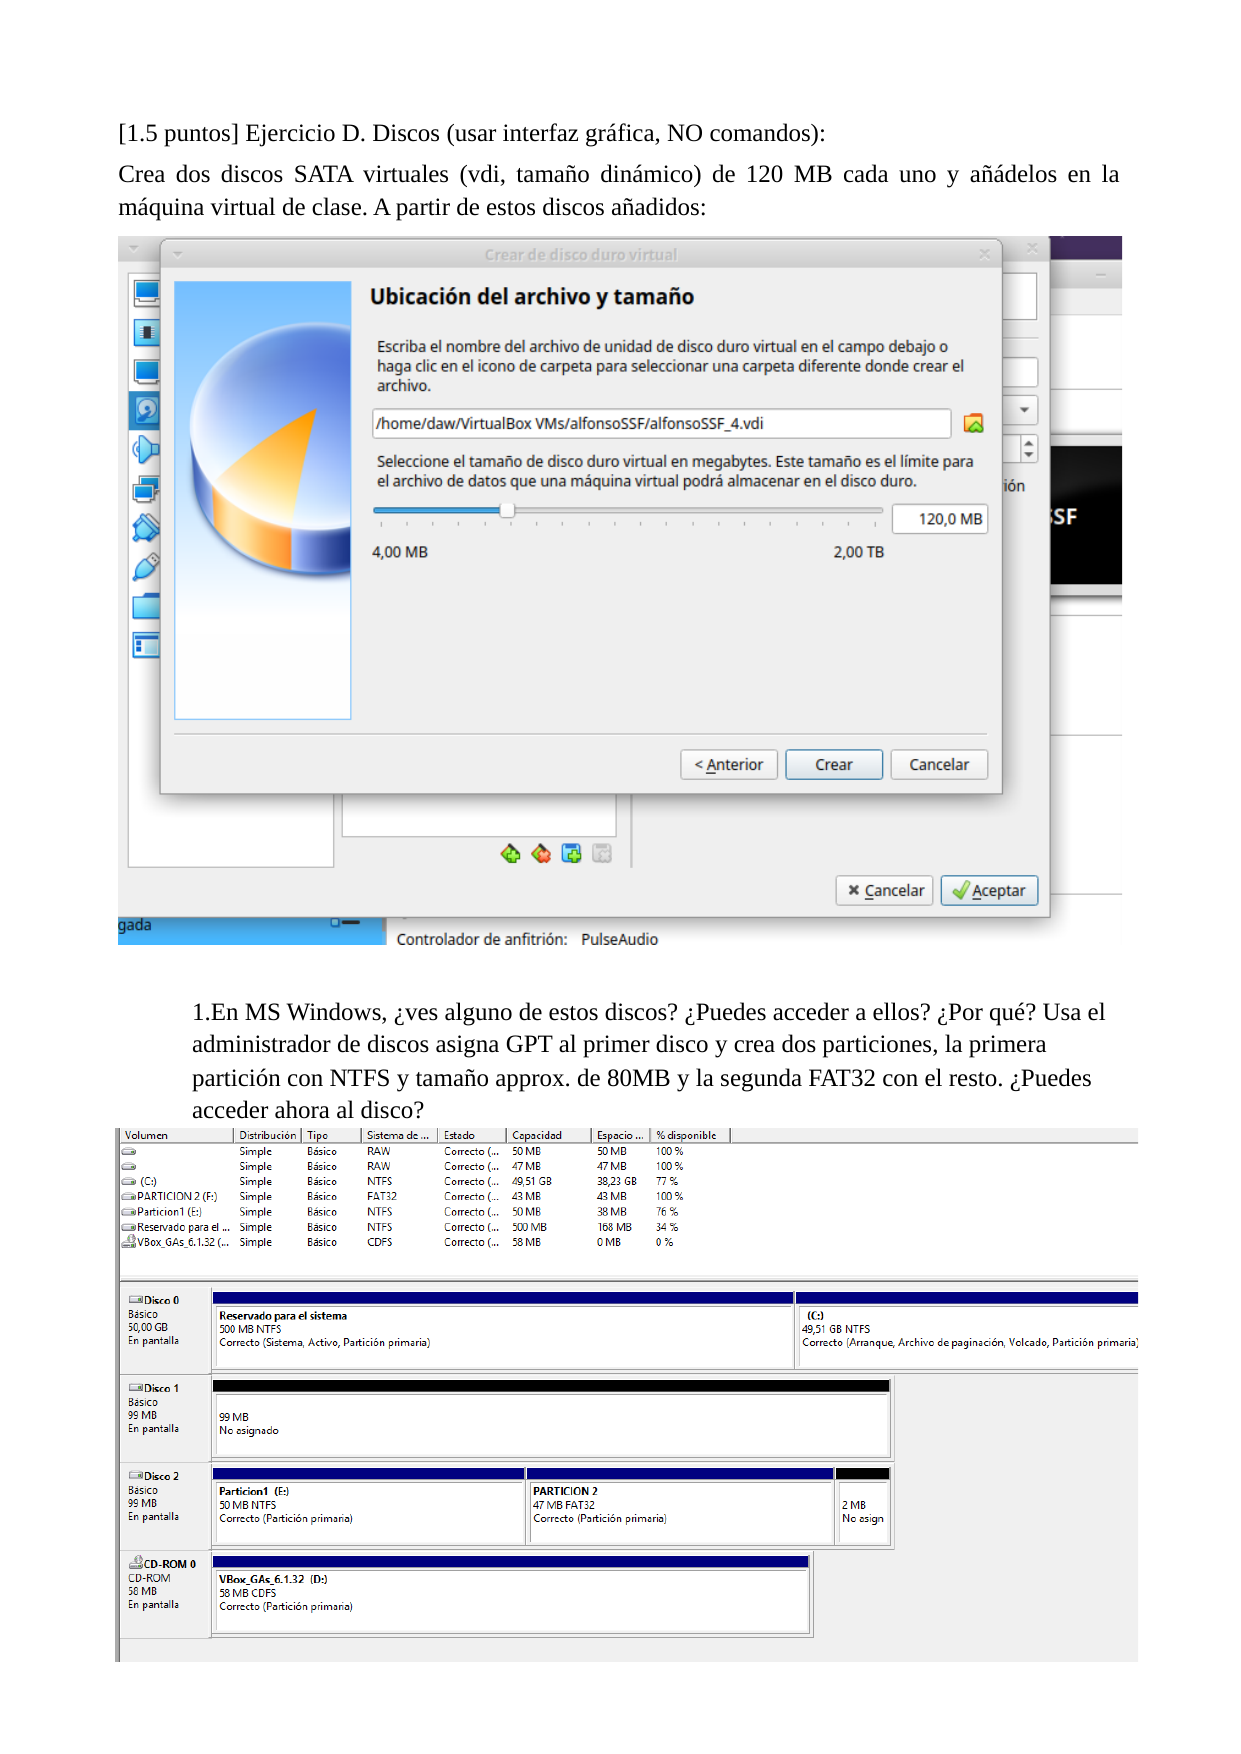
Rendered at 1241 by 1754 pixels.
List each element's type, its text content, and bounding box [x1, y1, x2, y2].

subtitle [1.5 puntos] Ejercicio D. Discos (usar interfaz gráfica, NO comandos): [118, 118, 1122, 147]
list En MS Windows, ¿ves alguno de estos discos? ¿Puedes acceder a ellos? ¿Por qué? Usa el administrador de discos asigna GPT al primer disco y crea dos particiones, la primera partición con NTFS y tamaño approx. de 80MB y la segunda FAT32 con el resto. ¿Puedes acceder ahora al disco? [118, 997, 1122, 1124]
picture [115, 1128, 1139, 1662]
text Crea dos discos SATA virtuales (vdi, tamaño dinámico) de 120 MB cada uno y añádelos en la máquina virtual de clase. A partir de estos discos añadidos: [118, 159, 1122, 221]
picture [118, 236, 1123, 945]
